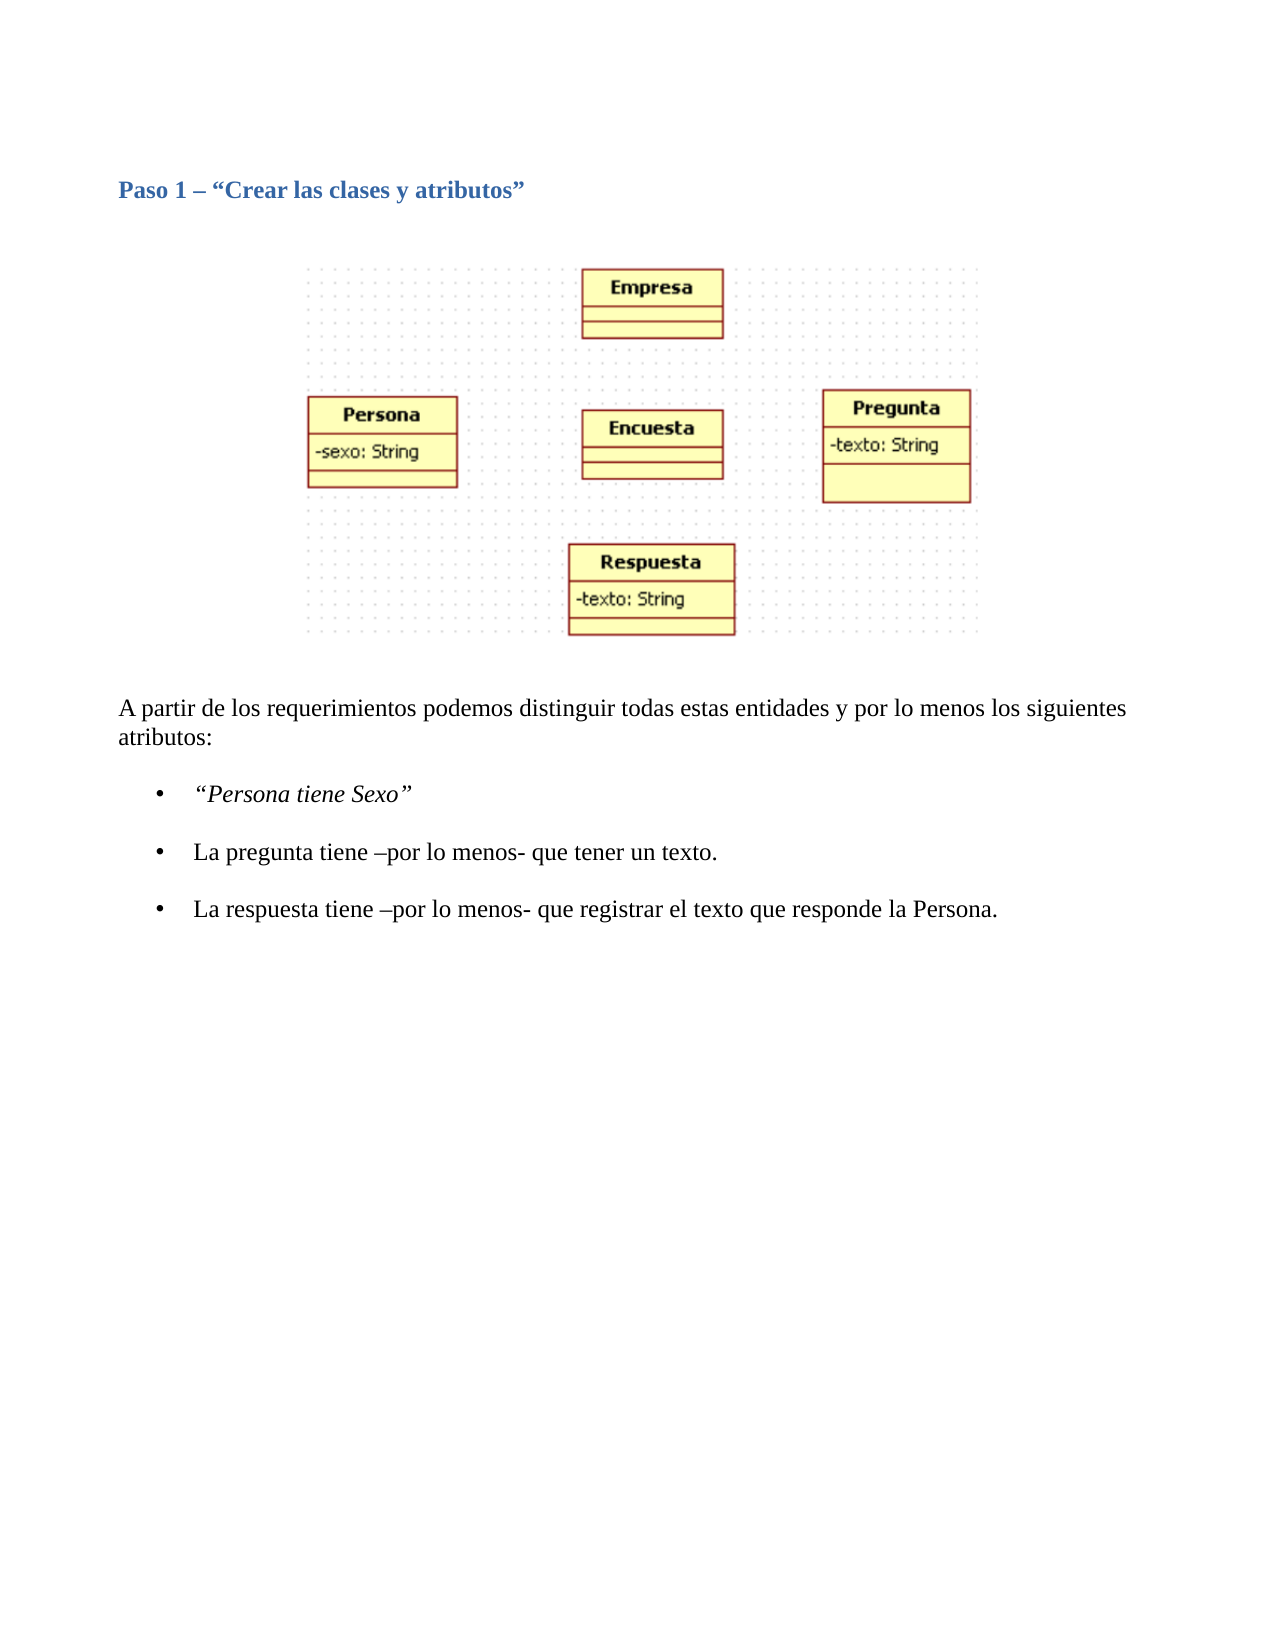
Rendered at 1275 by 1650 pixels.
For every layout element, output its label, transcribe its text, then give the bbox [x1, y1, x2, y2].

list La respuesta tiene –por lo menos- que registrar el texto que responde la Persona. [156, 894, 1157, 923]
list “Persona tiene Sexo” [156, 779, 1157, 808]
text Paso 1 – “Crear las clases y atributos” [118, 176, 1157, 204]
picture [297, 260, 978, 642]
text atributos: [118, 722, 1157, 751]
text A partir de los requerimientos podemos distinguir todas estas entidades y por lo menos los siguientes [118, 693, 1157, 722]
list La pregunta tiene –por lo menos- que tener un texto. [156, 837, 1157, 866]
